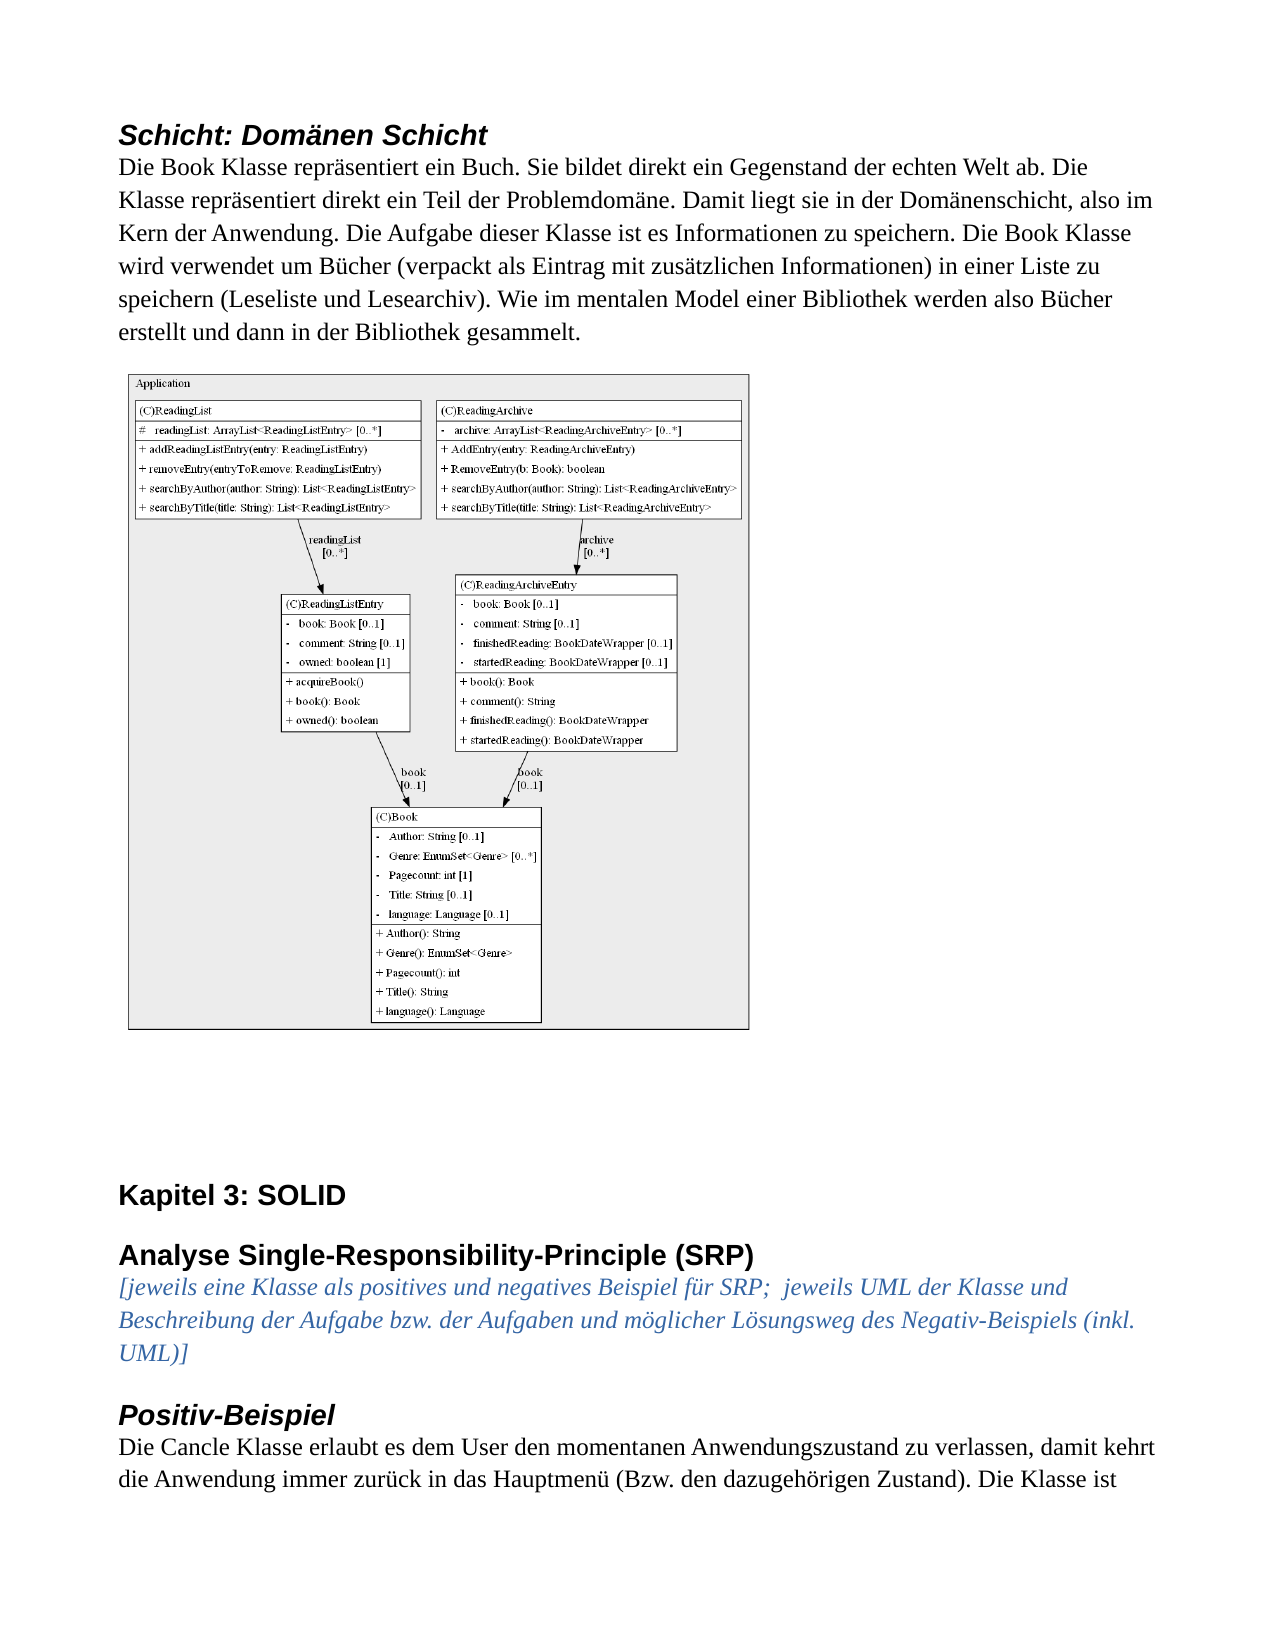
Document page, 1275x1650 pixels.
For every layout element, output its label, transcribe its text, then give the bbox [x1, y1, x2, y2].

picture [118, 364, 759, 1039]
subtitle Positiv-Beispiel [118, 1398, 1157, 1432]
subtitle Analyse Single-Responsibility-Principle (SRP) [118, 1238, 1157, 1272]
text Die Cancle Klasse erlaubt es dem User den momentanen Anwendungszustand zu verlassen, damit kehrt die Anwendung immer zurück in das Hauptmenü (Bzw. den dazugehörigen Zustand). Die Klasse ist [118, 1432, 1157, 1493]
text [jeweils eine Klasse als positives und negatives Beispiel für SRP; jeweils UML der Klasse und Beschreibung der Aufgabe bzw. der Aufgaben und möglicher Lösungsweg des Negativ-Beispiels (inkl. UML)] [118, 1272, 1157, 1367]
text Die Book Klasse repräsentiert ein Buch. Sie bildet direkt ein Gegenstand der echten Welt ab. Die Klasse repräsentiert direkt ein Teil der Problemdomäne. Damit liegt sie in der Domänenschicht, also im Kern der Anwendung. Die Aufgabe dieser Klasse ist es Informationen zu speichern. Die Book Klasse wird verwendet um Bücher (verpackt als Eintrag mit zusätzlichen Informationen) in einer Liste zu speichern (Leseliste und Lesearchiv). Wie im mentalen Model einer Bibliothek werden also Bücher erstellt und dann in der Bibliothek gesammelt. [118, 152, 1157, 346]
subtitle Kapitel 3: SOLID [118, 1178, 1157, 1211]
subtitle Schicht: Domänen Schicht [118, 118, 1157, 152]
